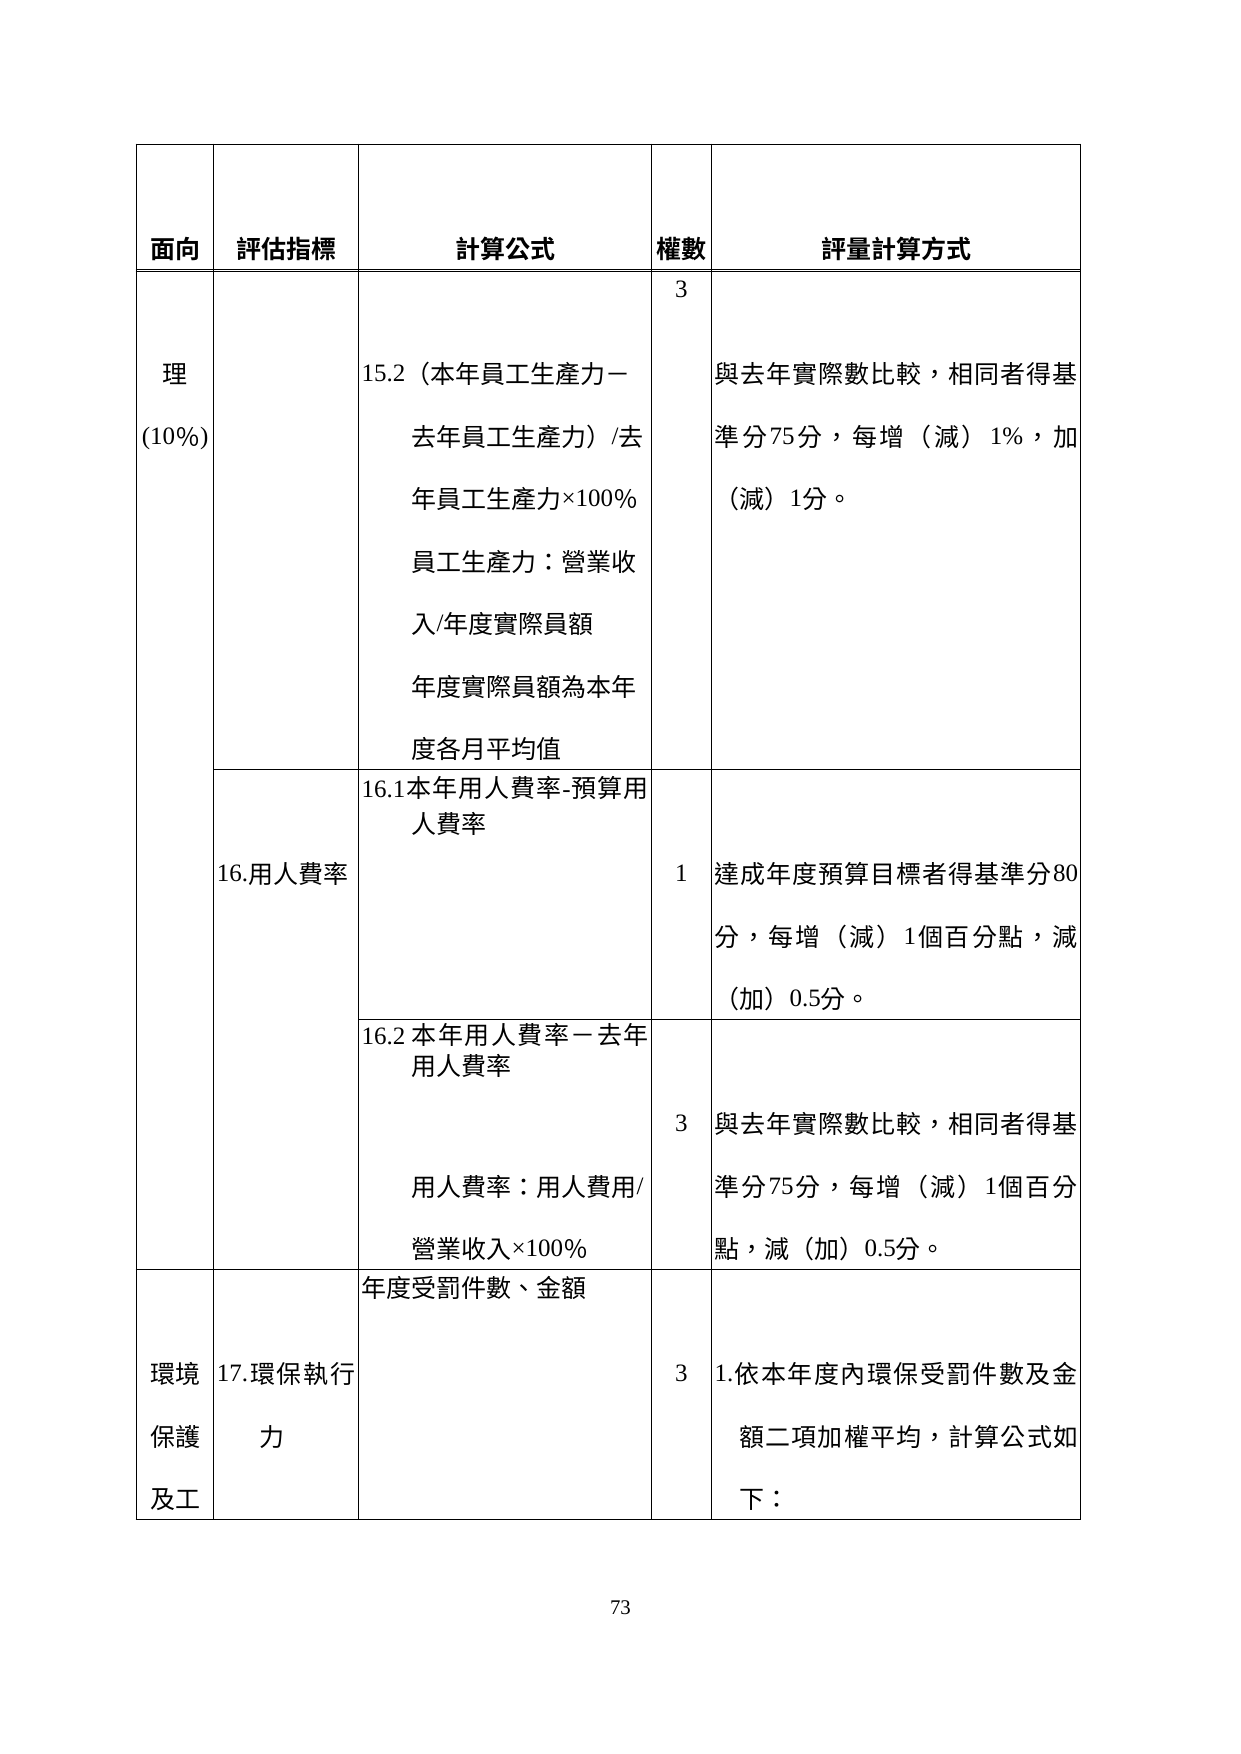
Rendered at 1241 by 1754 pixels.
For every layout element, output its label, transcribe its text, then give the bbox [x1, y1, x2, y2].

table_cell 1 [652, 770, 711, 1018]
table_cell 1.依本年度內環保受罰件數及金額二項加權平均，計算公式如下： [712, 1270, 1080, 1518]
table_header 權數 [652, 145, 711, 268]
table_cell 3 [652, 272, 711, 768]
table_cell 達成年度預算目標者得基準分80分，每增（減）1個百分點，減（加）0.5分。 [712, 770, 1080, 1018]
table_cell 16.1本年用人費率-預算用人費率 [359, 770, 651, 1018]
table_header 面向 [137, 145, 213, 268]
table_cell 16.用人費率 [214, 770, 358, 1268]
table_cell 環境保護及工 [137, 1270, 213, 1518]
table_cell 年度受罰件數、金額 [359, 1270, 651, 1518]
table_cell [214, 272, 358, 768]
table_cell 理 (10％) [137, 272, 213, 1268]
table_header 評量計算方式 [712, 145, 1080, 268]
table_cell 3 [652, 1020, 711, 1268]
table_cell 16.2本年用人費率－去年用人費率 用人費率：用人費用/營業收入×100％ [359, 1020, 651, 1268]
table_cell 與去年實際數比較，相同者得基準分75分，每增（減）1個百分點，減（加）0.5分。 [712, 1020, 1080, 1268]
table_cell 17.環保執行力 [214, 1270, 358, 1518]
table_cell 與去年實際數比較，相同者得基準分75分，每增（減）1%，加 （減）1分。 [712, 272, 1080, 768]
table_header 計算公式 [359, 145, 651, 268]
table_header 評估指標 [214, 145, 358, 268]
table_cell 15.2（本年員工生產力－去年員工生產力）/去年員工生產力×100％ 員工生產力：營業收入/年度實際員額 年度實際員額為本年度各月平均值 [359, 272, 651, 768]
table_cell 3 [652, 1270, 711, 1518]
